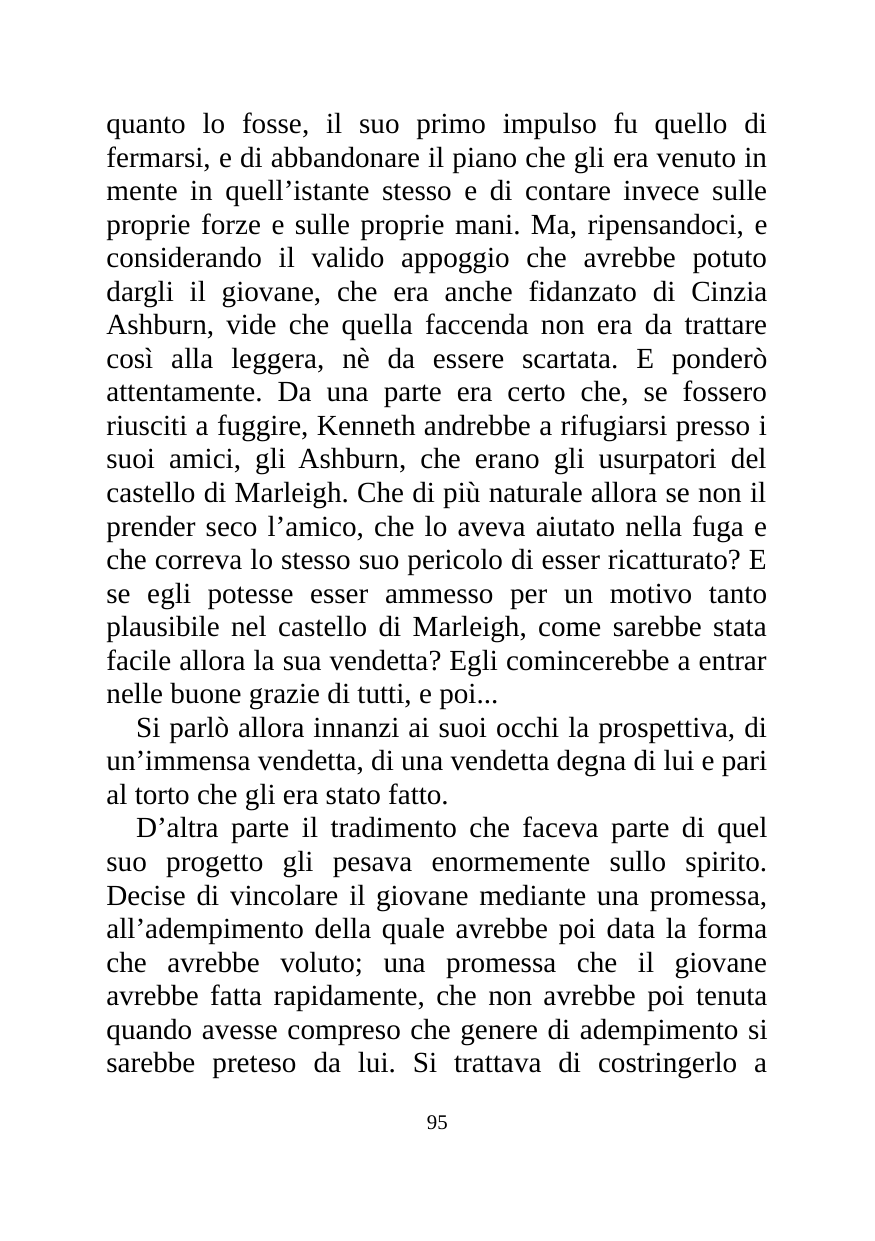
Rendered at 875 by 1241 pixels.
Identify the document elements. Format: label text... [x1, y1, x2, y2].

text Si parlò allora innanzi ai suoi occhi la prospettiva, di un’immensa vendetta, di una vendetta degna di lui e pari al torto che gli era stato fatto. [106, 710, 768, 811]
text D’altra parte il tradimento che faceva parte di quel suo progetto gli pesava enormemente sullo spirito. Decise di vincolare il giovane mediante una promessa, all’adempimento della quale avrebbe poi data la forma che avrebbe voluto; una promessa che il giovane avrebbe fatta rapidamente, che non avrebbe poi tenuta quando avesse compreso che genere di adempimento si sarebbe preteso da lui. Si trattava di costringerlo a [106, 811, 768, 1079]
text quanto lo fosse, il suo primo impulso fu quello di fermarsi, e di abbandonare il piano che gli era venuto in mente in quell’istante stesso e di contare invece sulle proprie forze e sulle proprie mani. Ma, ripensandoci, e considerando il valido appoggio che avrebbe potuto dargli il giovane, che era anche fidanzato di Cinzia Ashburn, vide che quella faccenda non era da trattare così alla leggera, nè da essere scartata. E ponderò attentamente. Da una parte era certo che, se fossero riusciti a fuggire, Kenneth andrebbe a rifugiarsi presso i suoi amici, gli Ashburn, che erano gli usurpatori del castello di Marleigh. Che di più naturale allora se non il prender seco l’amico, che lo aveva aiutato nella fuga e che correva lo stesso suo pericolo di esser ricatturato? E se egli potesse esser ammesso per un motivo tanto plausibile nel castello di Marleigh, come sarebbe stata facile allora la sua vendetta? Egli comincerebbe a entrar nelle buone grazie di tutti, e poi... [106, 106, 768, 710]
